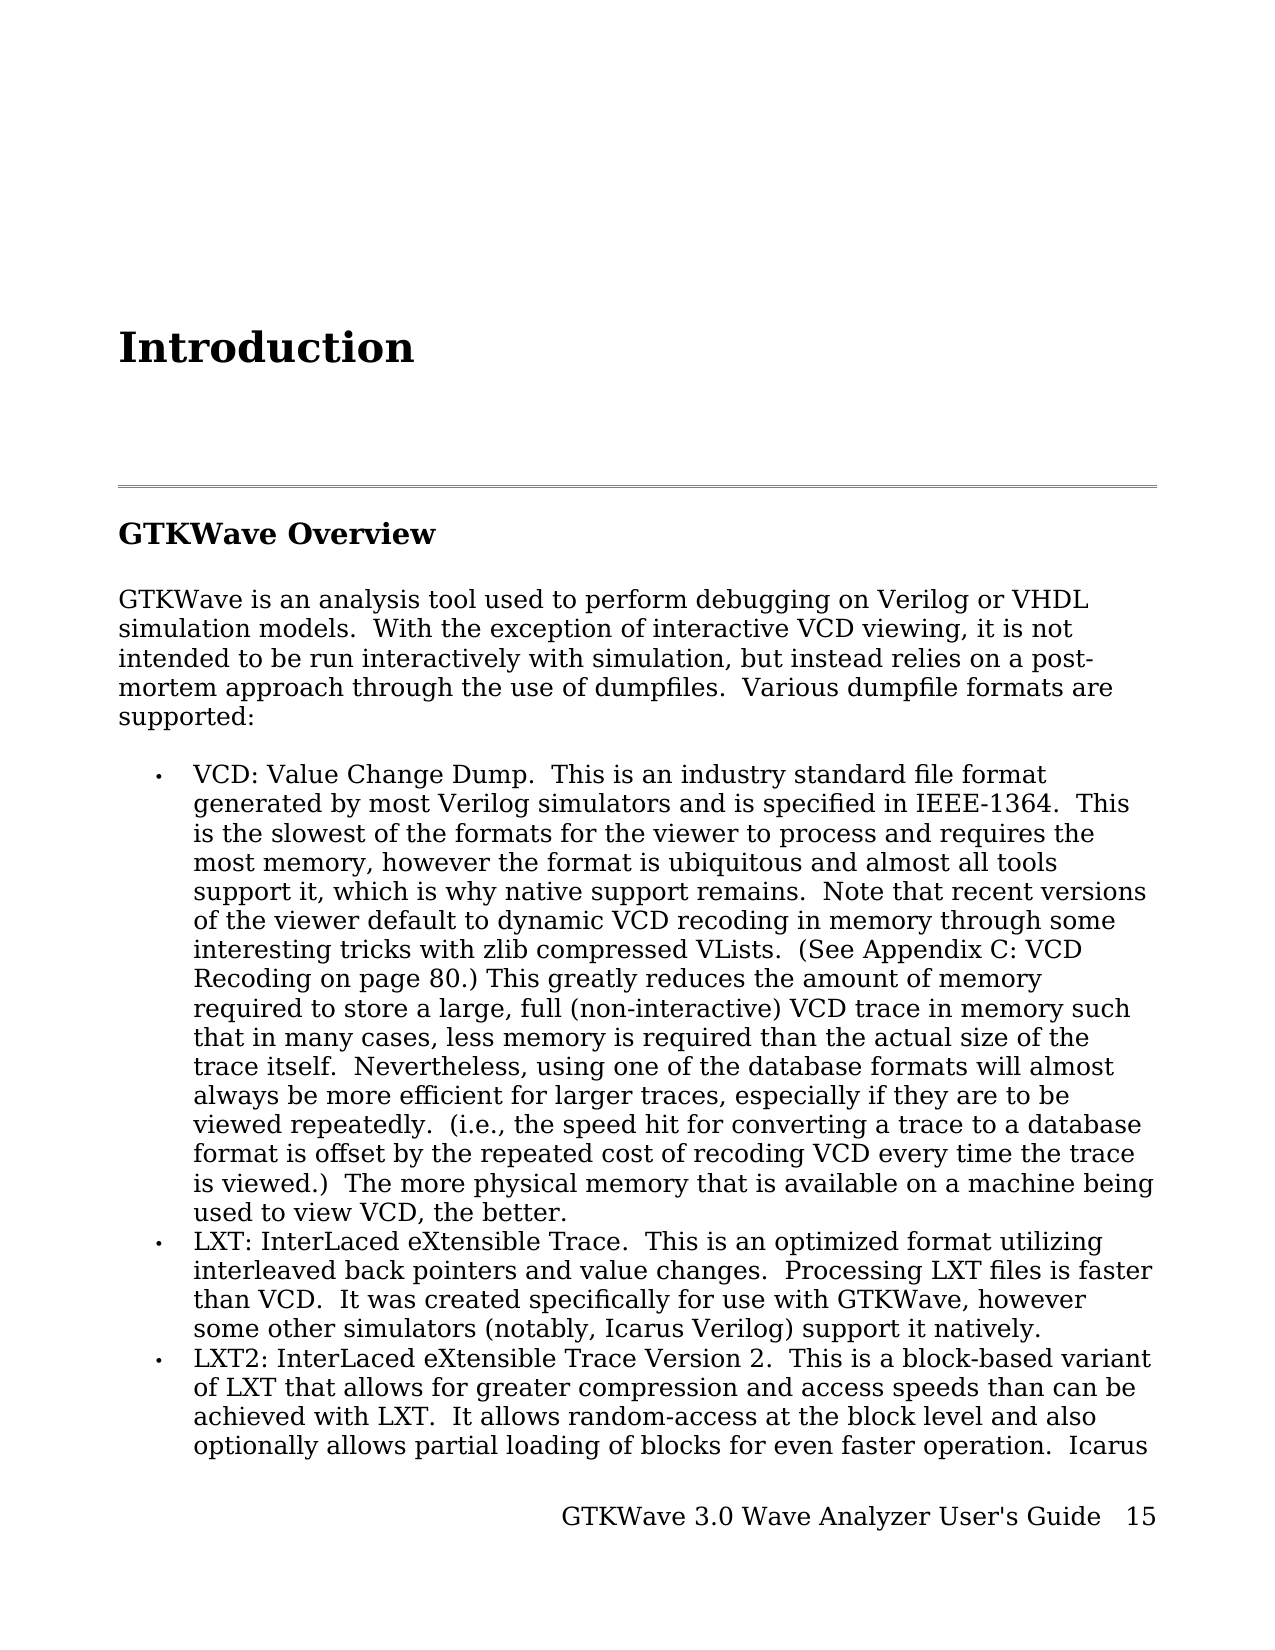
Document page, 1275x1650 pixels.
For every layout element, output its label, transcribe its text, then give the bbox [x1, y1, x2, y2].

text Introduction [118, 324, 1157, 373]
list VCD: Value Change Dump. This is an industry standard file format generated by most Verilog simulators and is specified in IEEE-1364. This is the slowest of the formats for the viewer to process and requires the most memory, however the format is ubiquitous and almost all tools support it, which is why native support remains. Note that recent versions of the viewer default to dynamic VCD recoding in memory through some interesting tricks with zlib compressed VLists. (See Appendix C: VCD Recoding on page 80.) This greatly reduces the amount of memory required to store a large, full (non-interactive) VCD trace in memory such that in many cases, less memory is required than the actual size of the trace itself. Nevertheless, using one of the database formats will almost always be more efficient for larger traces, especially if they are to be viewed repeatedly. (i.e., the speed hit for converting a trace to a database format is offset by the repeated cost of recoding VCD every time the trace is viewed.) The more physical memory that is available on a machine being used to view VCD, the better. [156, 761, 1157, 1227]
text GTKWave Overview [118, 517, 1157, 551]
list LXT: InterLaced eXtensible Trace. This is an optimized format utilizing interleaved back pointers and value changes. Processing LXT files is faster than VCD. It was created specifically for use with GTKWave, however some other simulators (notably, Icarus Verilog) support it natively. [156, 1227, 1157, 1344]
text GTKWave is an analysis tool used to perform debugging on Verilog or VHDL simulation models. With the exception of interactive VCD viewing, it is not intended to be run interactively with simulation, but instead relies on a post-mortem approach through the use of dumpfiles. Various dumpfile formats are supported: [118, 586, 1157, 731]
list LXT2: InterLaced eXtensible Trace Version 2. This is a block-based variant of LXT that allows for greater compression and access speeds than can be achieved with LXT. It allows random-access at the block level and also optionally allows partial loading of blocks for even faster operation. Icarus [156, 1344, 1157, 1461]
